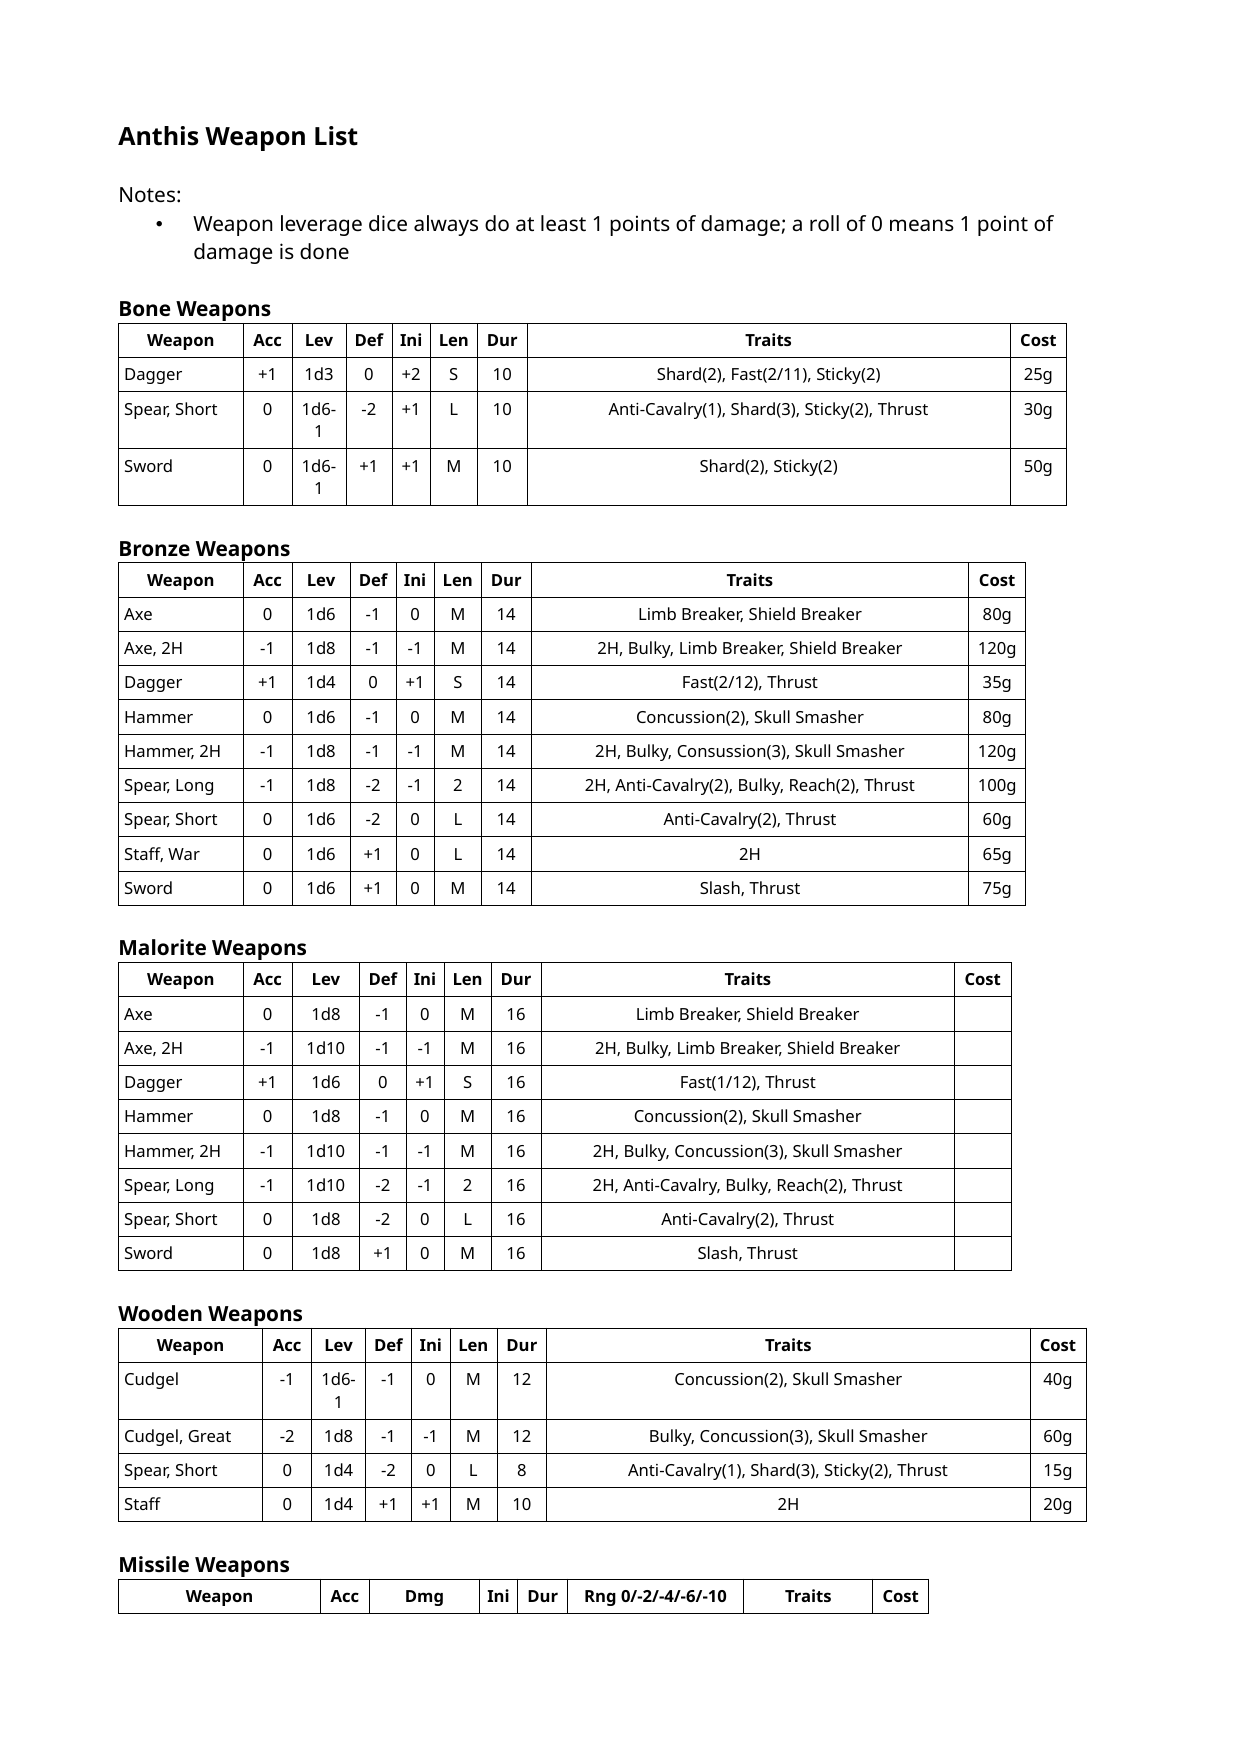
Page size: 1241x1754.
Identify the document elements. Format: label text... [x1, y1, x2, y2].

table_cell 0 [412, 1454, 450, 1487]
table_cell 2H, Bulky, Limb Breaker, Shield Breaker [532, 632, 968, 665]
table_cell -1 [244, 769, 292, 802]
table_cell 2 [445, 1169, 491, 1202]
table_cell Concussion(2), Skull Smasher [542, 1100, 954, 1133]
table_cell 16 [492, 997, 541, 1031]
table_cell 1d6 [293, 598, 350, 631]
table_cell Concussion(2), Skull Smasher [547, 1363, 1030, 1419]
table_cell Axe [119, 997, 243, 1031]
table_header Rng 0/-2/-4/-6/-10 [568, 1580, 743, 1613]
table_cell 60g [969, 803, 1025, 836]
table_cell 16 [492, 1134, 541, 1168]
table_cell -1 [366, 1363, 411, 1419]
table_header Def [360, 963, 406, 996]
table_cell Spear, Short [119, 1454, 262, 1487]
table_cell 30g [1011, 392, 1066, 448]
table_cell 0 [397, 872, 434, 905]
table_cell 14 [482, 598, 531, 631]
table_cell M [451, 1363, 497, 1419]
table_cell +1 [397, 666, 434, 699]
table_cell -1 [412, 1420, 450, 1453]
table_cell 16 [492, 1203, 541, 1236]
table_cell M [431, 449, 477, 505]
table_header Lev [293, 563, 350, 597]
table_cell [955, 1134, 1011, 1168]
table_cell -1 [351, 700, 396, 734]
table_cell -1 [407, 1169, 444, 1202]
table_cell [955, 1066, 1011, 1099]
table_cell Slash, Thrust [542, 1237, 954, 1270]
table_cell Anti-Cavalry(1), Shard(3), Sticky(2), Thrust [528, 392, 1010, 448]
table_cell -2 [360, 1169, 406, 1202]
table_cell +1 [407, 1066, 444, 1099]
table_cell +1 [351, 837, 396, 871]
table_cell Spear, Long [119, 1169, 243, 1202]
table_cell -1 [397, 735, 434, 768]
table_cell M [445, 1134, 491, 1168]
table_cell S [435, 666, 481, 699]
table_cell S [431, 358, 477, 391]
table_cell -1 [244, 1134, 292, 1168]
table_cell 25g [1011, 358, 1066, 391]
table_cell Spear, Short [119, 1203, 243, 1236]
table_cell -2 [360, 1203, 406, 1236]
table_cell 0 [360, 1066, 406, 1099]
table_cell -1 [366, 1420, 411, 1453]
table_cell 0 [263, 1488, 311, 1521]
text Bone Weapons [118, 294, 1122, 323]
table_cell 0 [244, 837, 292, 871]
table_cell 15g [1031, 1454, 1086, 1487]
text Missile Weapons [118, 1550, 1122, 1578]
table_header Cost [955, 963, 1011, 996]
table_cell +1 [366, 1488, 411, 1521]
table_header Def [366, 1329, 411, 1362]
table_cell +1 [244, 358, 292, 391]
table_cell 16 [492, 1100, 541, 1133]
table_cell 65g [969, 837, 1025, 871]
table_cell 0 [397, 598, 434, 631]
table_cell 50g [1011, 449, 1066, 505]
table_cell Spear, Short [119, 803, 243, 836]
table_cell 16 [492, 1032, 541, 1065]
table_cell +1 [360, 1237, 406, 1270]
table_cell 16 [492, 1237, 541, 1270]
table_cell -2 [351, 769, 396, 802]
table_header Traits [744, 1580, 872, 1613]
table_cell +1 [347, 449, 392, 505]
table_cell [955, 997, 1011, 1031]
table_cell 20g [1031, 1488, 1086, 1521]
table_cell Dagger [119, 666, 243, 699]
table_header Dur [518, 1580, 567, 1613]
table_cell M [445, 1237, 491, 1270]
table_cell M [435, 700, 481, 734]
table_header Cost [1031, 1329, 1086, 1362]
table_header Weapon [119, 1329, 262, 1362]
table_cell [955, 1203, 1011, 1236]
table_header Ini [480, 1580, 517, 1613]
table_cell 10 [478, 358, 527, 391]
table_header Acc [244, 324, 292, 357]
table_cell -1 [360, 1100, 406, 1133]
table_cell [955, 1169, 1011, 1202]
table_cell Slash, Thrust [532, 872, 968, 905]
table_cell 14 [482, 837, 531, 871]
table_header Dur [482, 563, 531, 597]
table_cell [955, 1100, 1011, 1133]
table_cell M [435, 735, 481, 768]
table_cell -1 [351, 598, 396, 631]
table_cell 10 [498, 1488, 546, 1521]
table_header Acc [321, 1580, 369, 1613]
table_cell 1d8 [293, 1203, 359, 1236]
table_header Weapon [119, 324, 243, 357]
table_cell 16 [492, 1066, 541, 1099]
table_header Dur [498, 1329, 546, 1362]
table_cell L [435, 803, 481, 836]
table_header Def [351, 563, 396, 597]
table_cell +1 [244, 1066, 292, 1099]
table_header Dmg [370, 1580, 479, 1613]
table_cell 1d8 [293, 632, 350, 665]
table_cell M [435, 632, 481, 665]
table_cell -1 [360, 997, 406, 1031]
table_cell -1 [397, 769, 434, 802]
text Notes: [118, 181, 1122, 209]
table_cell 0 [412, 1363, 450, 1419]
table_cell 1d6 [293, 872, 350, 905]
table_cell Concussion(2), Skull Smasher [532, 700, 968, 734]
table_cell Cudgel, Great [119, 1420, 262, 1453]
text Anthis Weapon List [118, 118, 1122, 152]
table_cell L [435, 837, 481, 871]
table_cell 0 [244, 1237, 292, 1270]
table_cell 12 [498, 1420, 546, 1453]
table_cell 8 [498, 1454, 546, 1487]
table_cell 14 [482, 803, 531, 836]
table_cell 1d8 [293, 735, 350, 768]
table_cell 1d6 [293, 1066, 359, 1099]
table_cell 1d6 [293, 700, 350, 734]
table_cell 2H [547, 1488, 1030, 1521]
table_cell L [431, 392, 477, 448]
table_cell 1d8 [312, 1420, 365, 1453]
table_cell 1d6-1 [293, 449, 346, 505]
table_cell M [435, 872, 481, 905]
table_cell 1d8 [293, 1237, 359, 1270]
table_cell Sword [119, 449, 243, 505]
table_cell -1 [244, 632, 292, 665]
table_header Dur [492, 963, 541, 996]
table_cell M [451, 1488, 497, 1521]
table_cell 2H, Bulky, Concussion(3), Skull Smasher [542, 1134, 954, 1168]
table_cell Sword [119, 1237, 243, 1270]
table_cell 0 [244, 872, 292, 905]
table_cell 1d8 [293, 997, 359, 1031]
table_cell +1 [393, 392, 430, 448]
table_cell +1 [412, 1488, 450, 1521]
table_cell -2 [347, 392, 392, 448]
table_cell 0 [263, 1454, 311, 1487]
text Wooden Weapons [118, 1299, 1122, 1327]
table_header Acc [263, 1329, 311, 1362]
table_cell 0 [407, 997, 444, 1031]
table_cell L [445, 1203, 491, 1236]
table_cell -1 [351, 632, 396, 665]
table_cell 1d6 [293, 837, 350, 871]
table_cell +2 [393, 358, 430, 391]
table_cell -2 [351, 803, 396, 836]
table_cell 0 [244, 392, 292, 448]
table_cell 0 [397, 837, 434, 871]
table_cell 80g [969, 700, 1025, 734]
table_header Dur [478, 324, 527, 357]
table_cell +1 [351, 872, 396, 905]
table_cell 100g [969, 769, 1025, 802]
table_cell -1 [244, 1169, 292, 1202]
table_header Lev [312, 1329, 365, 1362]
table_cell 0 [407, 1237, 444, 1270]
table_header Weapon [119, 963, 243, 996]
table_cell 2H [532, 837, 968, 871]
table_cell Spear, Long [119, 769, 243, 802]
table_cell Limb Breaker, Shield Breaker [532, 598, 968, 631]
table_cell Dagger [119, 358, 243, 391]
table_cell -1 [407, 1032, 444, 1065]
table_cell Anti-Cavalry(2), Thrust [542, 1203, 954, 1236]
table_cell Hammer, 2H [119, 735, 243, 768]
table_cell 1d6-1 [312, 1363, 365, 1419]
table_cell Hammer, 2H [119, 1134, 243, 1168]
table_cell Dagger [119, 1066, 243, 1099]
table_cell Bulky, Concussion(3), Skull Smasher [547, 1420, 1030, 1453]
table_cell 1d10 [293, 1134, 359, 1168]
table_cell -1 [397, 632, 434, 665]
table_cell 0 [397, 803, 434, 836]
table_cell 1d4 [312, 1454, 365, 1487]
table_cell -1 [263, 1363, 311, 1419]
table_cell -1 [360, 1134, 406, 1168]
table_cell 120g [969, 735, 1025, 768]
text Bronze Weapons [118, 534, 1122, 562]
table_header Lev [293, 324, 346, 357]
table_cell Shard(2), Sticky(2) [528, 449, 1010, 505]
list Weapon leverage dice always do at least 1 points of damage; a roll of 0 means 1 point of damage is done [156, 209, 1122, 266]
table_cell 0 [347, 358, 392, 391]
table_header Len [445, 963, 491, 996]
table_cell 1d6-1 [293, 392, 346, 448]
table_header Traits [532, 563, 968, 597]
table_header Lev [293, 963, 359, 996]
table_header Len [435, 563, 481, 597]
table_cell M [445, 1032, 491, 1065]
table_cell 0 [351, 666, 396, 699]
table_cell -1 [407, 1134, 444, 1168]
table_header Ini [412, 1329, 450, 1362]
table_cell 40g [1031, 1363, 1086, 1419]
table_cell Limb Breaker, Shield Breaker [542, 997, 954, 1031]
table_cell 1d10 [293, 1169, 359, 1202]
table_header Weapon [119, 563, 243, 597]
table_cell 0 [397, 700, 434, 734]
table_header Len [451, 1329, 497, 1362]
table_cell 14 [482, 769, 531, 802]
table_cell Spear, Short [119, 392, 243, 448]
table_cell 60g [1031, 1420, 1086, 1453]
table_cell 1d8 [293, 769, 350, 802]
table_cell 0 [244, 449, 292, 505]
table_cell Axe, 2H [119, 1032, 243, 1065]
table_cell [955, 1032, 1011, 1065]
table_header Traits [547, 1329, 1030, 1362]
table_header Traits [528, 324, 1010, 357]
table_cell Fast(1/12), Thrust [542, 1066, 954, 1099]
table_cell 1d10 [293, 1032, 359, 1065]
table_cell -1 [360, 1032, 406, 1065]
table_cell 10 [478, 392, 527, 448]
table_cell 2H, Anti-Cavalry(2), Bulky, Reach(2), Thrust [532, 769, 968, 802]
table_cell 1d4 [312, 1488, 365, 1521]
table_cell 80g [969, 598, 1025, 631]
table_cell 0 [244, 803, 292, 836]
table_header Traits [542, 963, 954, 996]
table_cell 12 [498, 1363, 546, 1419]
table_cell -1 [351, 735, 396, 768]
table_cell 75g [969, 872, 1025, 905]
table_cell 0 [244, 1203, 292, 1236]
table_cell [955, 1237, 1011, 1270]
table_header Ini [397, 563, 434, 597]
table_header Ini [393, 324, 430, 357]
table_cell 0 [407, 1203, 444, 1236]
table_cell -2 [263, 1420, 311, 1453]
table_cell Cudgel [119, 1363, 262, 1419]
table_header Acc [244, 963, 292, 996]
table_cell Anti-Cavalry(2), Thrust [532, 803, 968, 836]
table_header Cost [873, 1580, 928, 1613]
table_cell 14 [482, 632, 531, 665]
table_cell Staff [119, 1488, 262, 1521]
table_cell S [445, 1066, 491, 1099]
table_cell Hammer [119, 700, 243, 734]
table_cell 1d4 [293, 666, 350, 699]
table_header Len [431, 324, 477, 357]
table_cell -2 [366, 1454, 411, 1487]
table_cell 14 [482, 700, 531, 734]
table_header Cost [969, 563, 1025, 597]
table_cell 14 [482, 872, 531, 905]
table_cell Axe [119, 598, 243, 631]
table_cell 0 [407, 1100, 444, 1133]
table_cell 120g [969, 632, 1025, 665]
table_cell L [451, 1454, 497, 1487]
table_cell 0 [244, 1100, 292, 1133]
table_cell Sword [119, 872, 243, 905]
table_header Cost [1011, 324, 1066, 357]
table_cell 16 [492, 1169, 541, 1202]
text Malorite Weapons [118, 933, 1122, 962]
table_cell Fast(2/12), Thrust [532, 666, 968, 699]
table_cell 14 [482, 735, 531, 768]
table_cell -1 [244, 1032, 292, 1065]
table_cell -1 [244, 735, 292, 768]
table_header Def [347, 324, 392, 357]
table_header Ini [407, 963, 444, 996]
table_cell 2H, Bulky, Limb Breaker, Shield Breaker [542, 1032, 954, 1065]
table_cell 2H, Bulky, Consussion(3), Skull Smasher [532, 735, 968, 768]
table_cell Axe, 2H [119, 632, 243, 665]
table_cell 1d6 [293, 803, 350, 836]
table_cell 10 [478, 449, 527, 505]
table_cell M [435, 598, 481, 631]
table_header Weapon [119, 1580, 320, 1613]
table_cell Shard(2), Fast(2/11), Sticky(2) [528, 358, 1010, 391]
table_cell 2 [435, 769, 481, 802]
table_cell 1d3 [293, 358, 346, 391]
table_cell +1 [244, 666, 292, 699]
table_cell M [445, 997, 491, 1031]
table_cell M [451, 1420, 497, 1453]
table_cell +1 [393, 449, 430, 505]
table_cell 0 [244, 598, 292, 631]
table_cell Staff, War [119, 837, 243, 871]
table_cell Hammer [119, 1100, 243, 1133]
table_cell 0 [244, 700, 292, 734]
table_cell 35g [969, 666, 1025, 699]
table_cell 1d8 [293, 1100, 359, 1133]
table_cell 14 [482, 666, 531, 699]
table_cell Anti-Cavalry(1), Shard(3), Sticky(2), Thrust [547, 1454, 1030, 1487]
table_header Acc [244, 563, 292, 597]
table_cell 2H, Anti-Cavalry, Bulky, Reach(2), Thrust [542, 1169, 954, 1202]
table_cell 0 [244, 997, 292, 1031]
table_cell M [445, 1100, 491, 1133]
